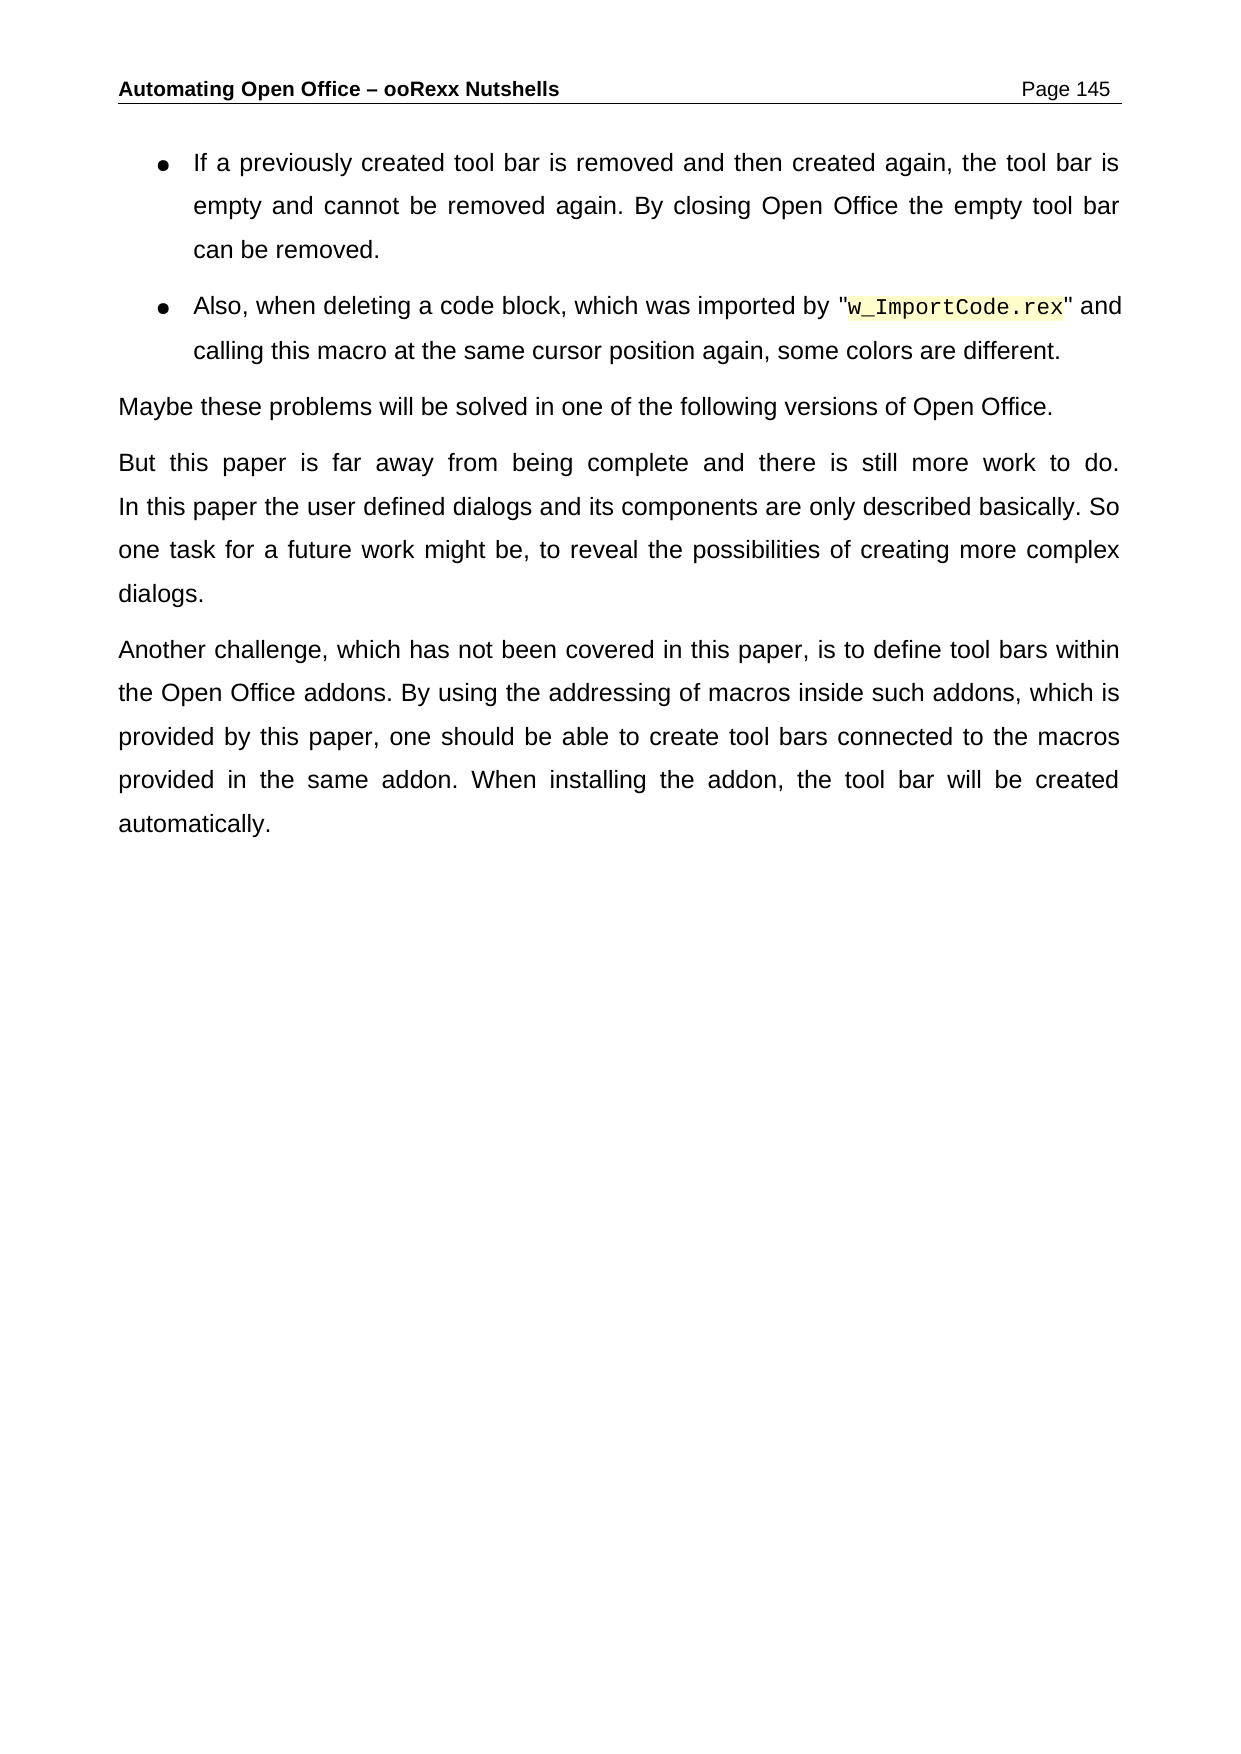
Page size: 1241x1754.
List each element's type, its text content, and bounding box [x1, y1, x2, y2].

text But this paper is far away from being complete and there is still more work to do. In this paper the user defined dialogs and its components are only described basically. So one task for a future work might be, to reveal the possibilities of creating more complex dialogs. [118, 448, 1122, 608]
list If a previously created tool bar is removed and then created again, the tool bar is empty and cannot be removed again. By closing Open Office the empty tool bar can be removed. [156, 148, 1122, 264]
text Maybe these problems will be solved in one of the following versions of Open Office. [118, 392, 1122, 421]
list Also, when deleting a code block, which was imported by "w_ImportCode.rex" and calling this macro at the same cursor position again, some colors are different. [156, 291, 1122, 365]
text Another challenge, which has not been covered in this paper, is to define tool bars within the Open Office addons. By using the addressing of macros inside such addons, which is provided by this paper, one should be able to create tool bars connected to the macros provided in the same addon. When installing the addon, the tool bar will be created automatically. [118, 634, 1122, 838]
